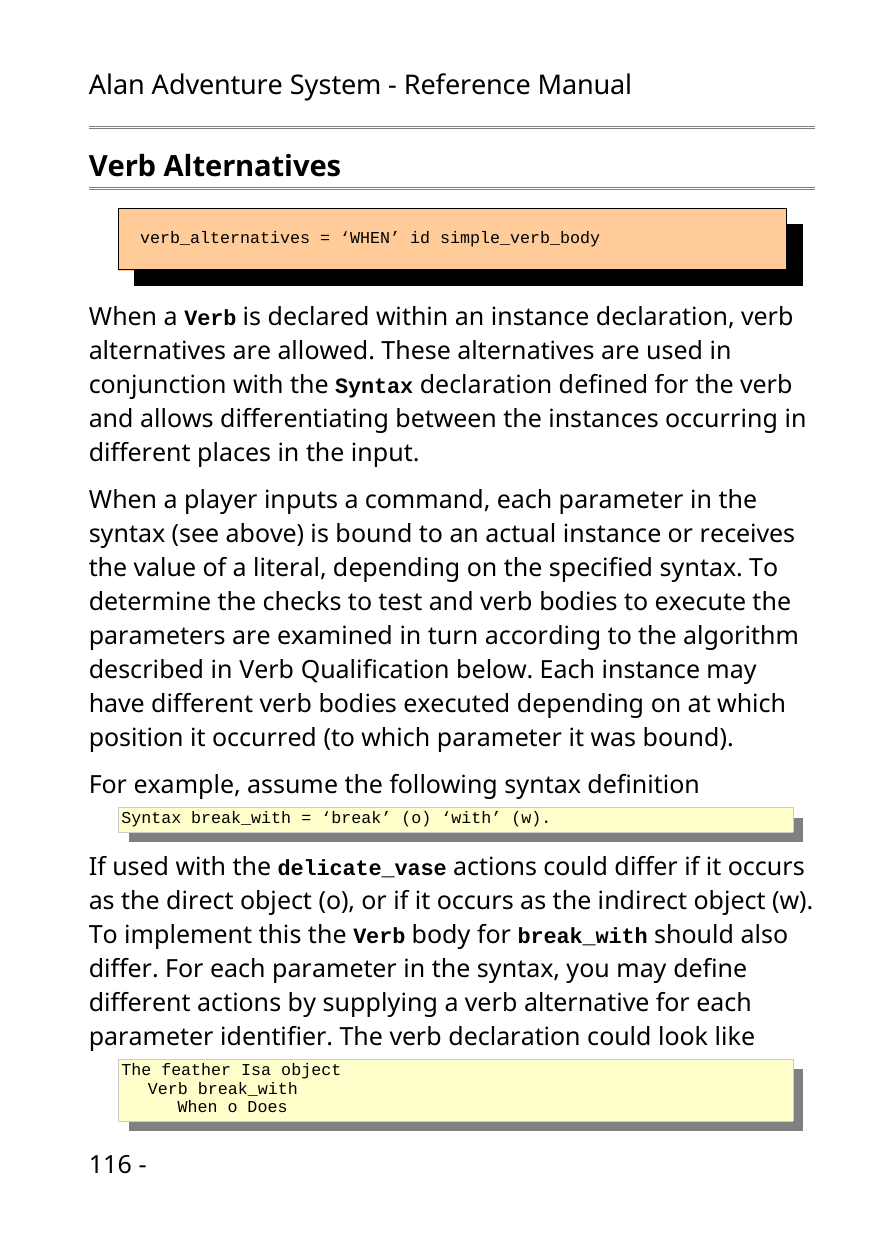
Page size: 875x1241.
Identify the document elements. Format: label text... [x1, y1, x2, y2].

text verb_alternatives = ‘WHEN’ id simple_verb_body [119, 209, 786, 269]
text When a player inputs a command, each parameter in the syntax (see above) is bound to an actual instance or receives the value of a literal, depending on the specified syntax. To determine the checks to test and verb bodies to execute the parameters are examined in turn according to the algorithm de­scribed in Verb Qualification below. Each instance may have different verb bodies executed depending on at which position it occurred (to which param­eter it was bound). [88, 482, 815, 754]
text For example, assume the following syntax definition [88, 767, 815, 801]
text Syntax break_with = ‘break’ (o) ‘with’ (w). [119, 808, 793, 832]
text When a Verb is declared within an instance declaration, verb alternatives are allowed. These alternatives are used in conjunction with the Syntax decla­ration defined for the verb and allows differentiating between the instances occurring in different places in the input. [88, 299, 815, 469]
subtitle Verb Alternatives [88, 146, 815, 189]
text If used with the delicate_vase actions could differ if it occurs as the direct object (o), or if it occurs as the indirect object (w). To implement this the Verb body for break_with should also differ. For each parameter in the syntax, you may define different ac­tions by supplying a verb alternative for each parameter identifier. The verb declaration could look like [88, 849, 815, 1052]
text The feather Isa object Verb break_with When o Does [119, 1060, 793, 1121]
